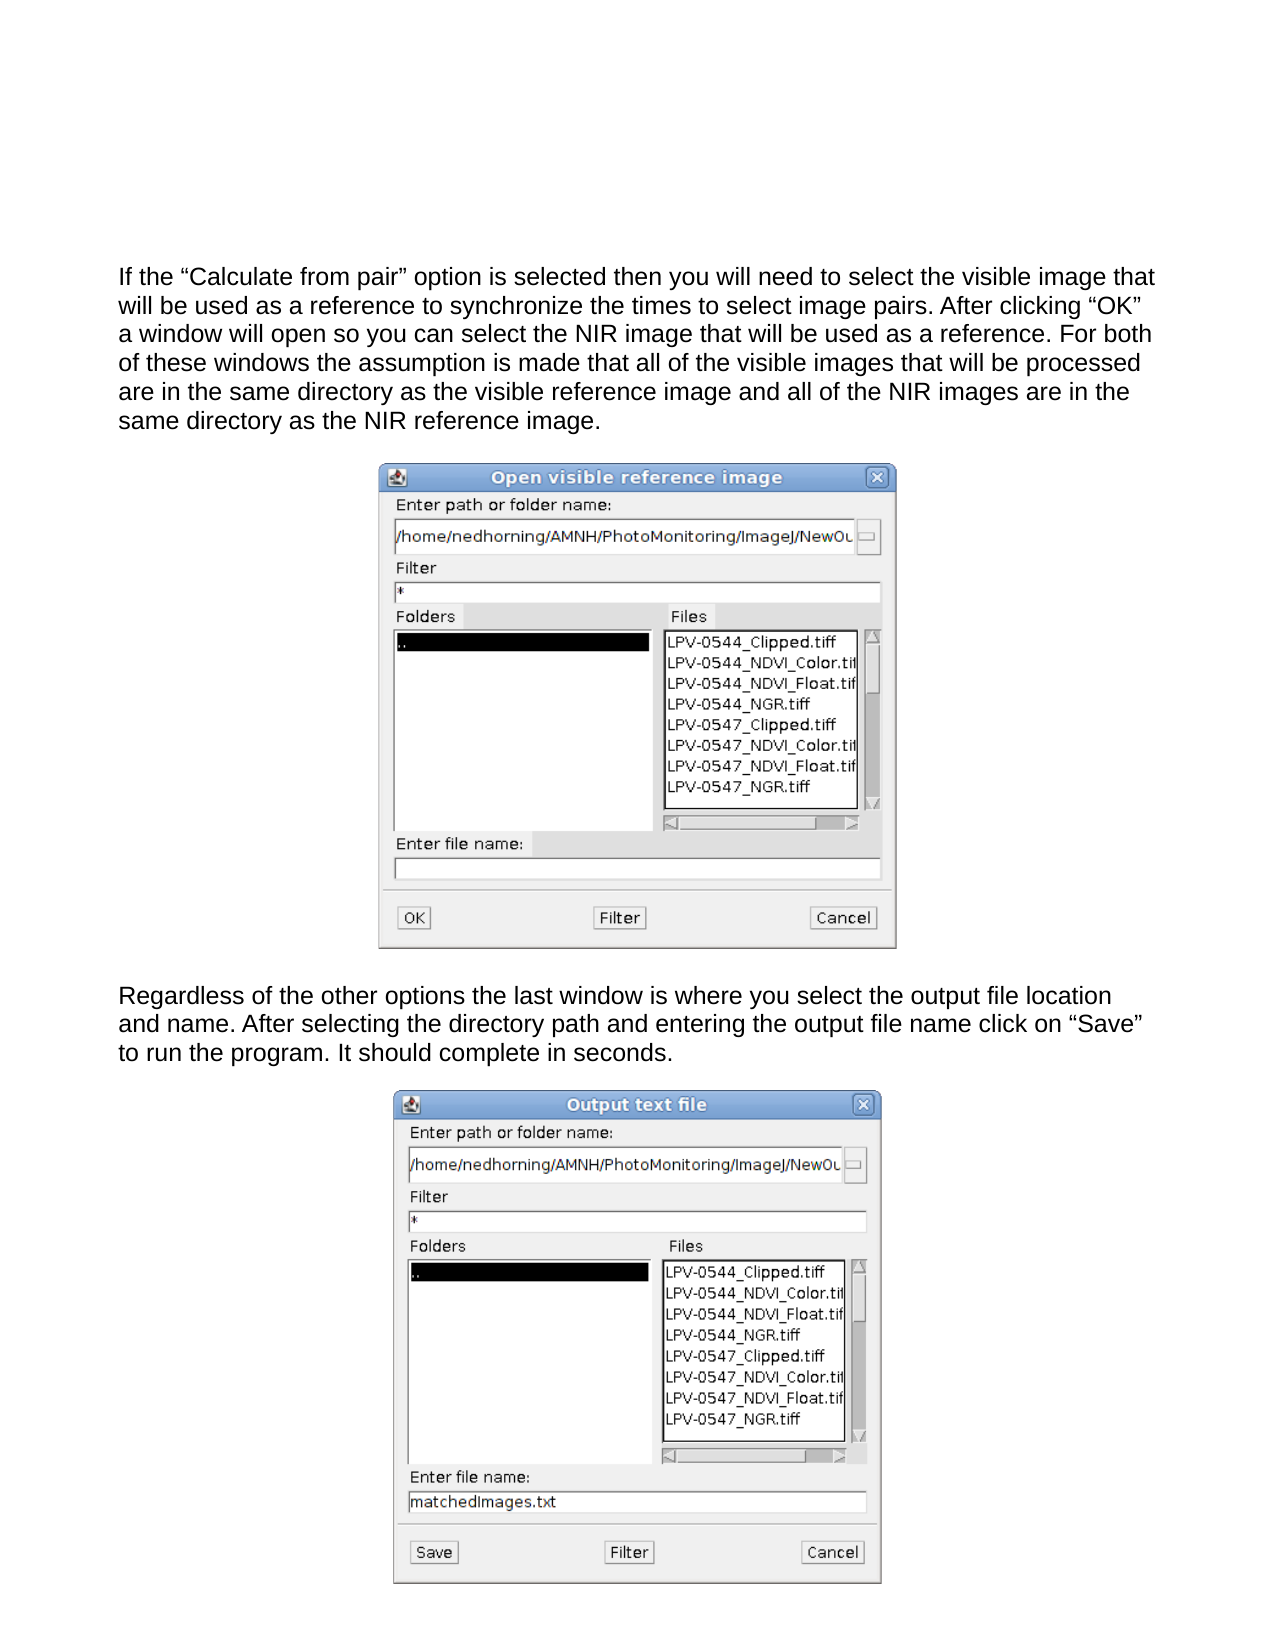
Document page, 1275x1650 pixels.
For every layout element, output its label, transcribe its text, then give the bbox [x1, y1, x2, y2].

text If the “Calculate from pair” option is selected then you will need to select the visible image that will be used as a reference to synchronize the times to select image pairs. After clicking “OK” a window will open so you can select the NIR image that will be used as a reference. For both of these windows the assumption is made that all of the visible images that will be processed are in the same directory as the visible reference image and all of the NIR images are in the same directory as the NIR reference image. [118, 262, 1157, 434]
text Regardless of the other options the last window is where you select the output file location and name. After selecting the directory path and entering the output file name click on “Save” to run the program. It should complete in seconds. [118, 981, 1157, 1067]
picture [393, 1090, 882, 1584]
picture [378, 463, 897, 949]
